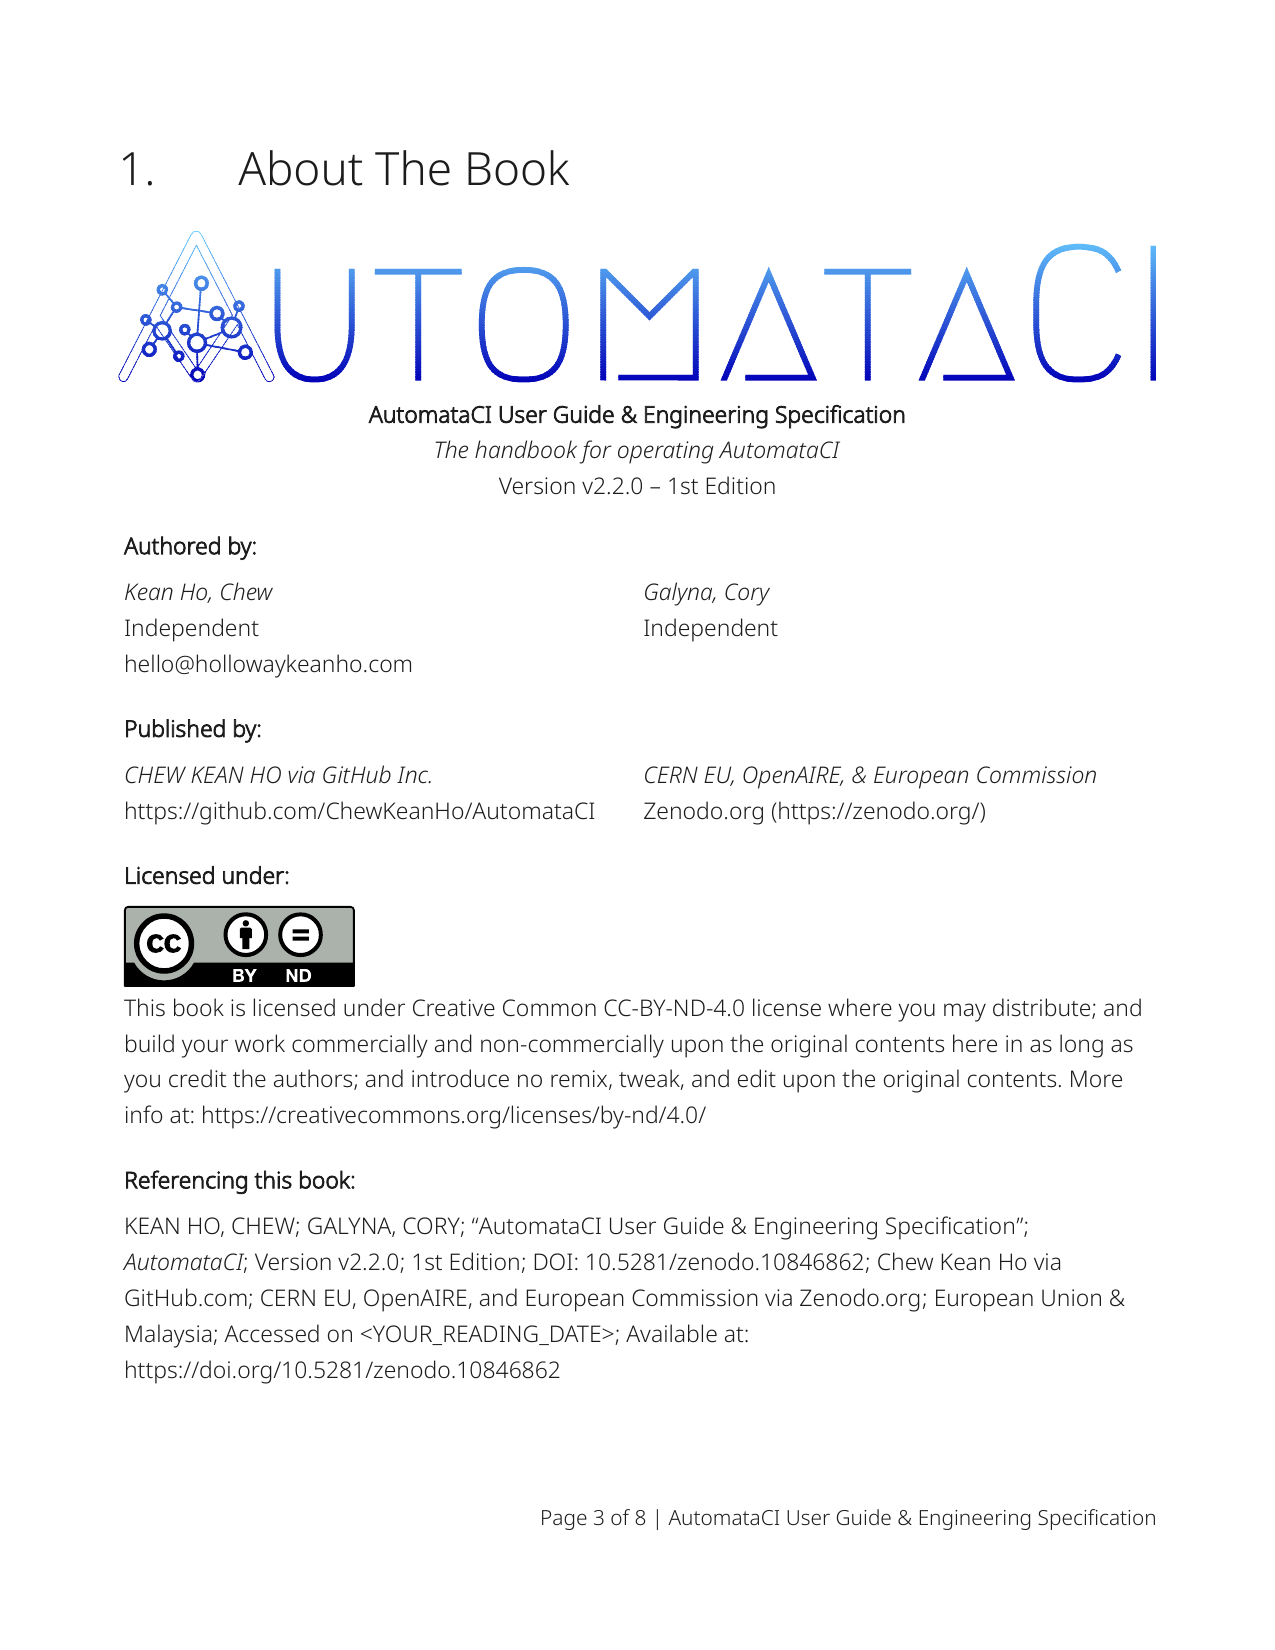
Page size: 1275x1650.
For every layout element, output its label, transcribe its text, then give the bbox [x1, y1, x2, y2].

table_cell Authored by: [118, 524, 1157, 570]
table_cell This book is licensed under Creative Common CC-BY-ND-4.0 license where you may distribute; and build your work commercially and non-commercially upon the original contents here in as long as you credit the authors; and introduce no remix, tweak, and edit upon the original contents. More info at: https://creativecommons.org/licenses/by-nd/4.0/ [118, 900, 1157, 1140]
table_cell [118, 836, 1157, 853]
text Version v2.2.0 – 1st Edition [118, 470, 1157, 501]
table_cell [118, 1140, 1157, 1158]
table_cell [118, 689, 1157, 707]
table_cell Kean Ho, Chew Independent hello@hollowaykeanho.com [118, 570, 637, 689]
subtitle About The Book [118, 136, 1157, 198]
table_cell Referencing this book: [118, 1158, 1157, 1204]
table_cell CERN EU, OpenAIRE, & European Commission Zenodo.org (https://zenodo.org/) [638, 753, 1157, 836]
table_cell Published by: [118, 707, 1157, 753]
table_header [118, 506, 1157, 524]
table_cell Galyna, Cory Independent [638, 570, 1157, 689]
text AutomataCI User Guide & Engineering Specification [118, 398, 1157, 429]
table_cell Licensed under: [118, 854, 1157, 900]
text The handbook for operating AutomataCI [118, 434, 1157, 465]
table_cell KEAN HO, CHEW; GALYNA, CORY; “AutomataCI User Guide & Engineering Specification”; AutomataCI; Version v2.2.0; 1st Edition; DOI: 10.5281/zenodo.10846862; Chew Kean Ho via GitHub.com; CERN EU, OpenAIRE, and European Commission via Zenodo.org; European Union & Malaysia; Accessed on <YOUR_READING_DATE>; Available at: https://doi.org/10.5281/zenodo.10846862 [118, 1205, 1157, 1395]
table_cell CHEW KEAN HO via GitHub Inc. https://github.com/ChewKeanHo/AutomataCI [118, 753, 637, 836]
